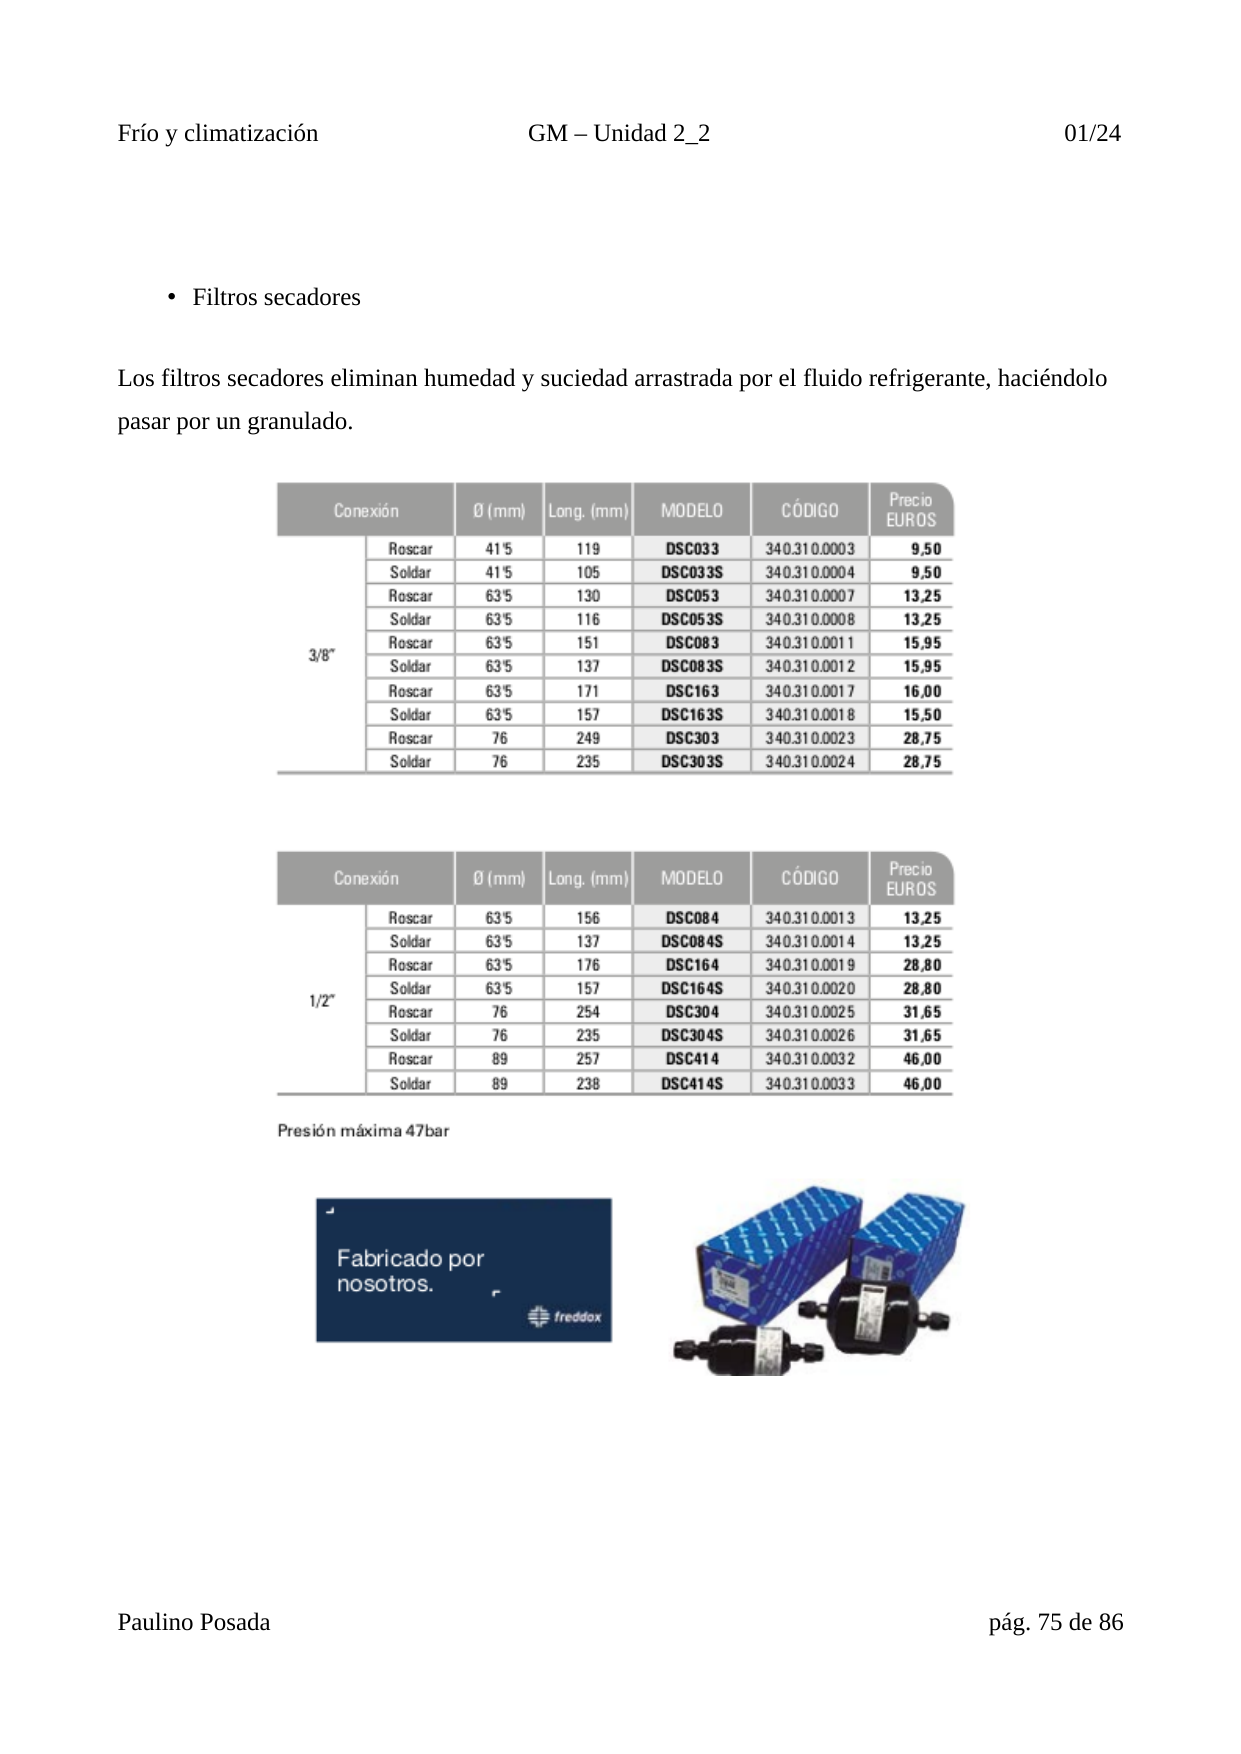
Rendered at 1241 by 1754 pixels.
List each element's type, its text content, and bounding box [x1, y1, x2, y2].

text Los filtros secadores eliminan humedad y suciedad arrastrada por el fluido refrigerante, haciéndolo pasar por un granulado. [117, 363, 1123, 434]
picture [270, 461, 971, 1376]
list Filtros secadores [167, 282, 1123, 311]
